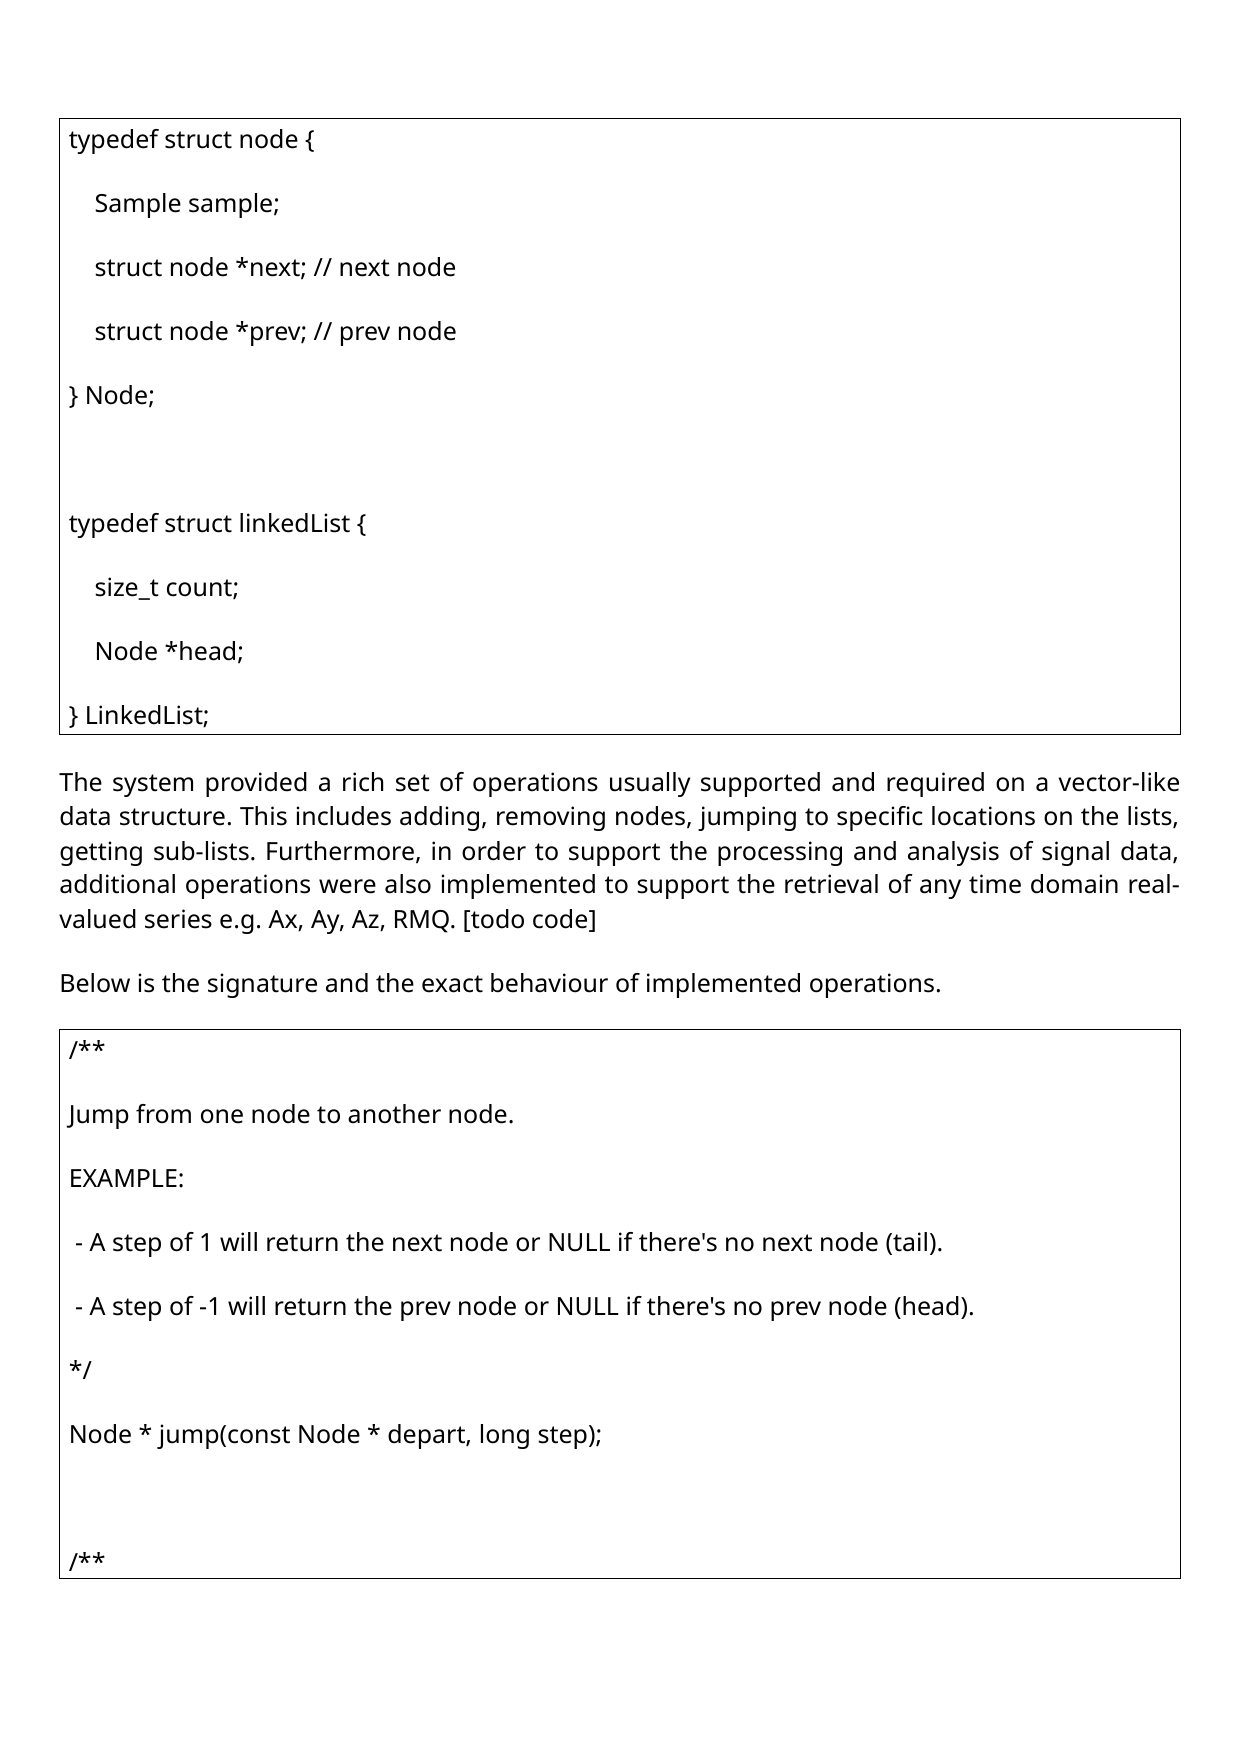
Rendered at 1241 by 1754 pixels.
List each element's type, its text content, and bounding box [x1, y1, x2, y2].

text } Node; [60, 374, 1180, 412]
text - A step of 1 will return the next node or NULL if there's no next node (tail). [60, 1222, 1180, 1259]
text typedef struct linkedList { [60, 502, 1180, 540]
text The system provided a rich set of operations usually supported and required on a vector-like data structure. This includes adding, removing nodes, jumping to specific locations on the lists, getting sub-lists. Furthermore, in order to support the processing and analysis of signal data, additional operations were also implemented to support the retrieval of any time domain real-valued series e.g. Ax, Ay, Az, RMQ. [todo code] [59, 765, 1181, 935]
text struct node *prev; // prev node [60, 310, 1180, 347]
text Node * jump(const Node * depart, long step); [60, 1414, 1180, 1451]
text Below is the signature and the exact behaviour of implemented operations. [59, 965, 1181, 999]
text typedef struct node { [60, 119, 1180, 155]
text /** [60, 1030, 1180, 1067]
text */ [60, 1350, 1180, 1387]
text - A step of -1 will return the prev node or NULL if there's no prev node (head). [60, 1286, 1180, 1323]
text Jump from one node to another node. [60, 1093, 1180, 1131]
text struct node *next; // next node [60, 246, 1180, 283]
text Sample sample; [60, 182, 1180, 219]
text Node *head; [60, 631, 1180, 668]
text } LinkedList; [60, 695, 1180, 734]
text size_t count; [60, 567, 1180, 604]
text /** [60, 1542, 1180, 1578]
text EXAMPLE: [60, 1157, 1180, 1195]
